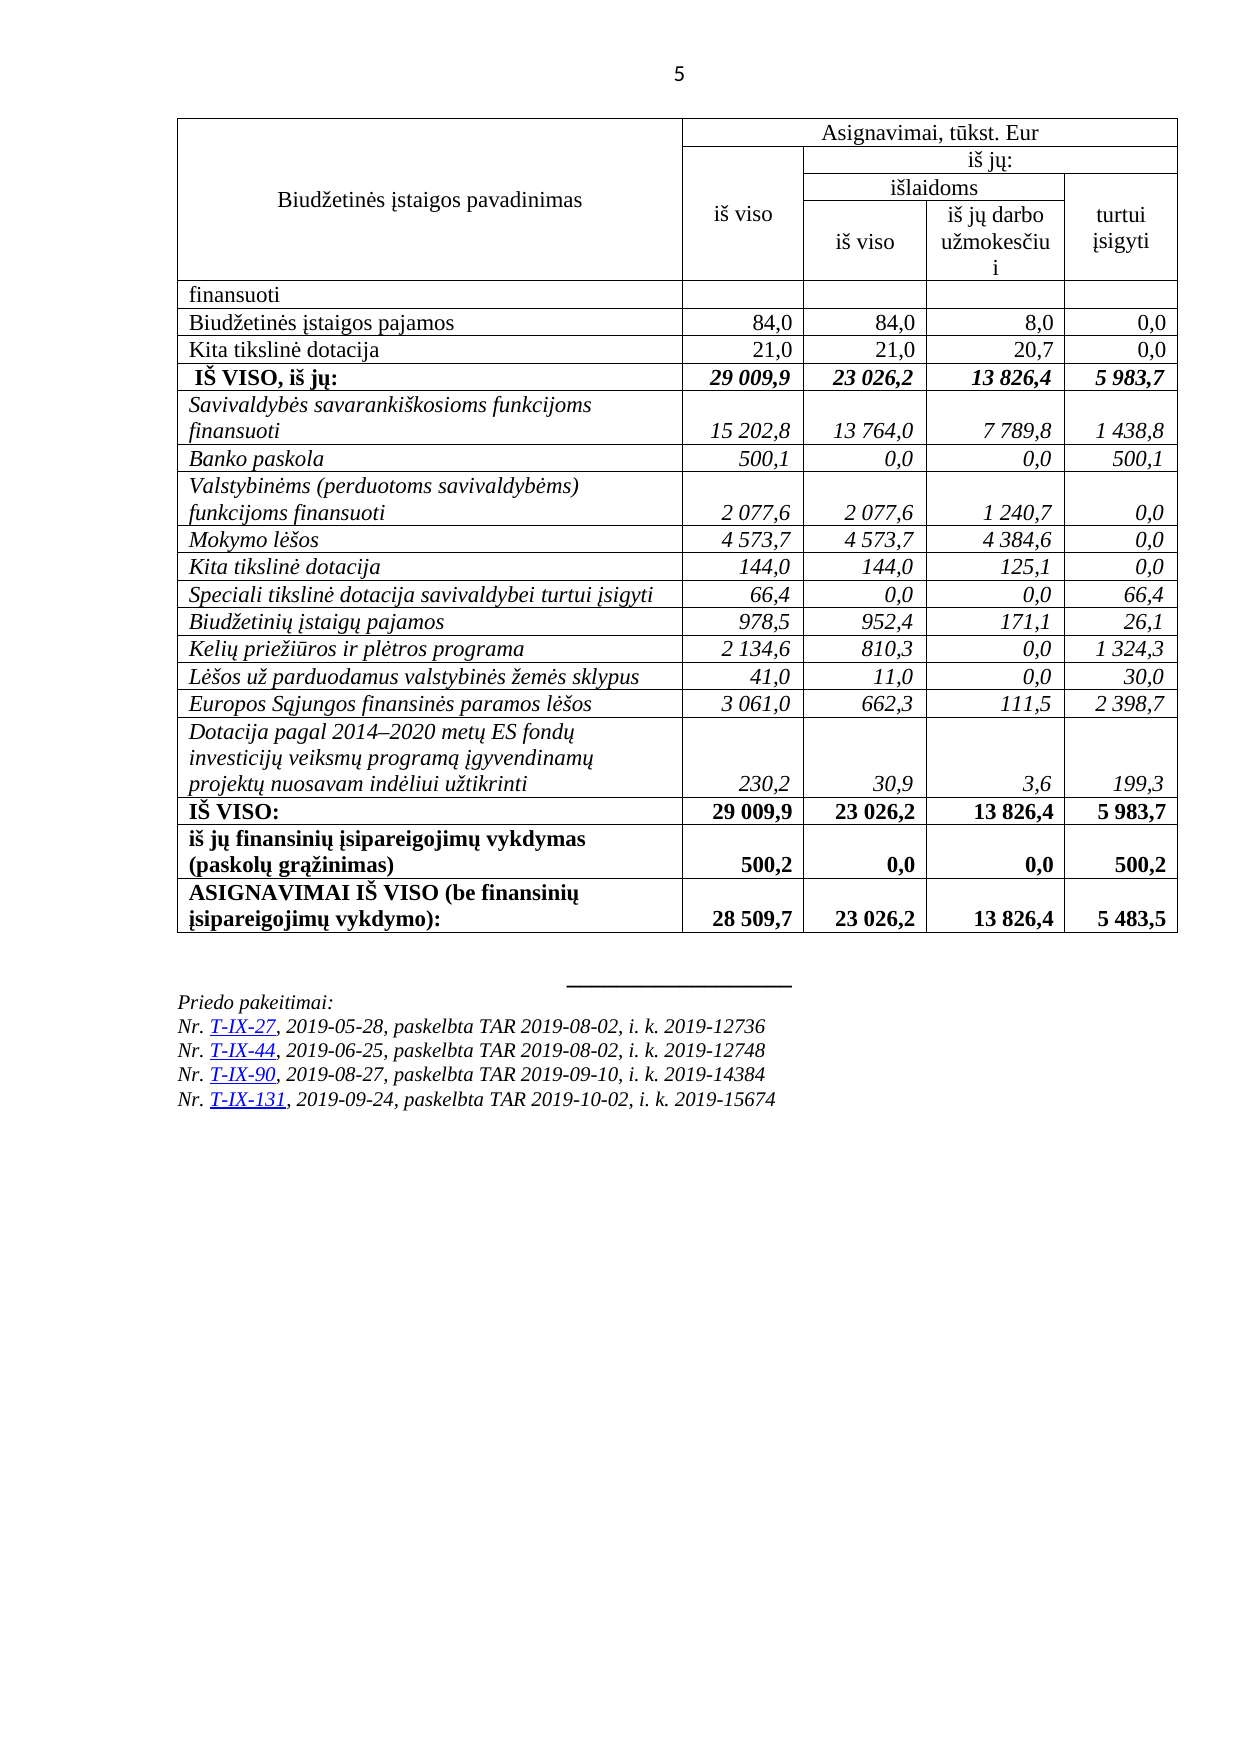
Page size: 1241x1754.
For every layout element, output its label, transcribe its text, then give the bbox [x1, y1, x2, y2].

table_cell 0,0 [804, 581, 926, 607]
table_cell ASIGNAVIMAI IŠ VISO (be finansinių įsipareigojimų vykdymo): [178, 879, 682, 932]
table_cell 111,5 [927, 690, 1064, 717]
text __________________ [177, 961, 1181, 990]
table_cell 0,0 [927, 636, 1064, 662]
table_cell 0,0 [927, 825, 1064, 878]
table_cell 0,0 [927, 663, 1064, 689]
table_cell 29 009,9 [683, 798, 803, 824]
table_cell 5 983,7 [1065, 364, 1177, 390]
table_cell Speciali tikslinė dotacija savivaldybei turtui įsigyti [178, 581, 682, 607]
table_cell Biudžetinės įstaigos pajamos [178, 309, 682, 335]
table_cell Europos Sąjungos finansinės paramos lėšos [178, 690, 682, 717]
table_cell 0,0 [804, 825, 926, 878]
table_cell 23 026,2 [804, 798, 926, 824]
table_cell 66,4 [1065, 581, 1177, 607]
table_cell 199,3 [1065, 718, 1177, 797]
table_cell 952,4 [804, 608, 926, 634]
table_cell 230,2 [683, 718, 803, 797]
table_cell 3,6 [927, 718, 1064, 797]
table_cell Dotacija pagal 2014–2020 metų ES fondų investicijų veiksmų programą įgyvendinamų projektų nuosavam indėliui užtikrinti [178, 718, 682, 797]
table_cell 41,0 [683, 663, 803, 689]
table_cell 0,0 [927, 581, 1064, 607]
table_cell 23 026,2 [804, 879, 926, 932]
table_cell Valstybinėms (perduotoms savivaldybėms) funkcijoms finansuoti [178, 472, 682, 525]
text Nr. T-IX-27, 2019-05-28, paskelbta TAR 2019-08-02, i. k. 2019-12736 [177, 1014, 1181, 1038]
table_cell išlaidoms [804, 174, 1064, 200]
table_cell Kelių priežiūros ir plėtros programa [178, 636, 682, 662]
table_cell 500,2 [1065, 825, 1177, 878]
table_cell iš jų darbo užmokesčiui [927, 201, 1064, 280]
table_cell 2 134,6 [683, 636, 803, 662]
table_cell iš viso [683, 147, 803, 280]
table_cell 5 983,7 [1065, 798, 1177, 824]
table_cell 810,3 [804, 636, 926, 662]
table_cell 13 826,4 [927, 879, 1064, 932]
table_cell 0,0 [1065, 336, 1177, 363]
table_cell iš jų finansinių įsipareigojimų vykdymas (paskolų grąžinimas) [178, 825, 682, 878]
table_cell 66,4 [683, 581, 803, 607]
table_cell 28 509,7 [683, 879, 803, 932]
table_cell 4 573,7 [804, 526, 926, 552]
table_cell 500,1 [1065, 445, 1177, 471]
table_cell 26,1 [1065, 608, 1177, 634]
table_cell Banko paskola [178, 445, 682, 471]
table_cell 3 061,0 [683, 690, 803, 717]
table_cell [1065, 281, 1177, 308]
table_cell [927, 281, 1064, 308]
table_cell finansuoti [178, 281, 682, 308]
table_cell 2 077,6 [683, 472, 803, 525]
table_cell 500,1 [683, 445, 803, 471]
table_cell 21,0 [804, 336, 926, 363]
table_header Biudžetinės įstaigos pavadinimas [178, 119, 682, 280]
text Nr. T-IX-44, 2019-06-25, paskelbta TAR 2019-08-02, i. k. 2019-12748 [177, 1038, 1181, 1062]
table_cell 8,0 [927, 309, 1064, 335]
table_cell 84,0 [683, 309, 803, 335]
table_cell 13 826,4 [927, 364, 1064, 390]
table_cell Biudžetinių įstaigų pajamos [178, 608, 682, 634]
table_cell 125,1 [927, 553, 1064, 580]
table_cell 30,0 [1065, 663, 1177, 689]
table_cell 0,0 [1065, 526, 1177, 552]
table_cell IŠ VISO, iš jų: [178, 364, 682, 390]
table_cell 5 483,5 [1065, 879, 1177, 932]
table_cell [804, 281, 926, 308]
table_cell 15 202,8 [683, 391, 803, 444]
table_cell 11,0 [804, 663, 926, 689]
table_cell Kita tikslinė dotacija [178, 553, 682, 580]
table_cell 21,0 [683, 336, 803, 363]
table_cell 4 573,7 [683, 526, 803, 552]
table_cell 2 077,6 [804, 472, 926, 525]
table_cell 0,0 [927, 445, 1064, 471]
table_cell IŠ VISO: [178, 798, 682, 824]
table_cell 662,3 [804, 690, 926, 717]
table_cell 144,0 [804, 553, 926, 580]
table_cell Kita tikslinė dotacija [178, 336, 682, 363]
table_cell iš viso [804, 201, 926, 280]
table_cell [683, 281, 803, 308]
table_cell 13 826,4 [927, 798, 1064, 824]
table_cell 1 240,7 [927, 472, 1064, 525]
table_cell 20,7 [927, 336, 1064, 363]
table_cell 144,0 [683, 553, 803, 580]
text Nr. T-IX-90, 2019-08-27, paskelbta TAR 2019-09-10, i. k. 2019-14384 [177, 1062, 1181, 1086]
table_cell 23 026,2 [804, 364, 926, 390]
table_cell 171,1 [927, 608, 1064, 634]
table_cell 4 384,6 [927, 526, 1064, 552]
table_cell 500,2 [683, 825, 803, 878]
table_header Asignavimai, tūkst. Eur [683, 119, 1177, 146]
table_cell Savivaldybės savarankiškosioms funkcijoms finansuoti [178, 391, 682, 444]
table_cell Mokymo lėšos [178, 526, 682, 552]
table_cell 2 398,7 [1065, 690, 1177, 717]
table_cell 7 789,8 [927, 391, 1064, 444]
table_cell 0,0 [1065, 309, 1177, 335]
table_cell 29 009,9 [683, 364, 803, 390]
table_cell 1 324,3 [1065, 636, 1177, 662]
table_cell 0,0 [1065, 553, 1177, 580]
table_cell 0,0 [804, 445, 926, 471]
table_cell 13 764,0 [804, 391, 926, 444]
table_cell Lėšos už parduodamus valstybinės žemės sklypus [178, 663, 682, 689]
table_cell 0,0 [1065, 472, 1177, 525]
table_cell 30,9 [804, 718, 926, 797]
text Nr. T-IX-131, 2019-09-24, paskelbta TAR 2019-10-02, i. k. 2019-15674 [177, 1086, 1181, 1111]
text Priedo pakeitimai: [177, 990, 1181, 1014]
table_cell turtui įsigyti [1065, 174, 1177, 280]
table_cell 978,5 [683, 608, 803, 634]
table_cell iš jų: [804, 147, 1177, 173]
table_cell 1 438,8 [1065, 391, 1177, 444]
table_cell 84,0 [804, 309, 926, 335]
